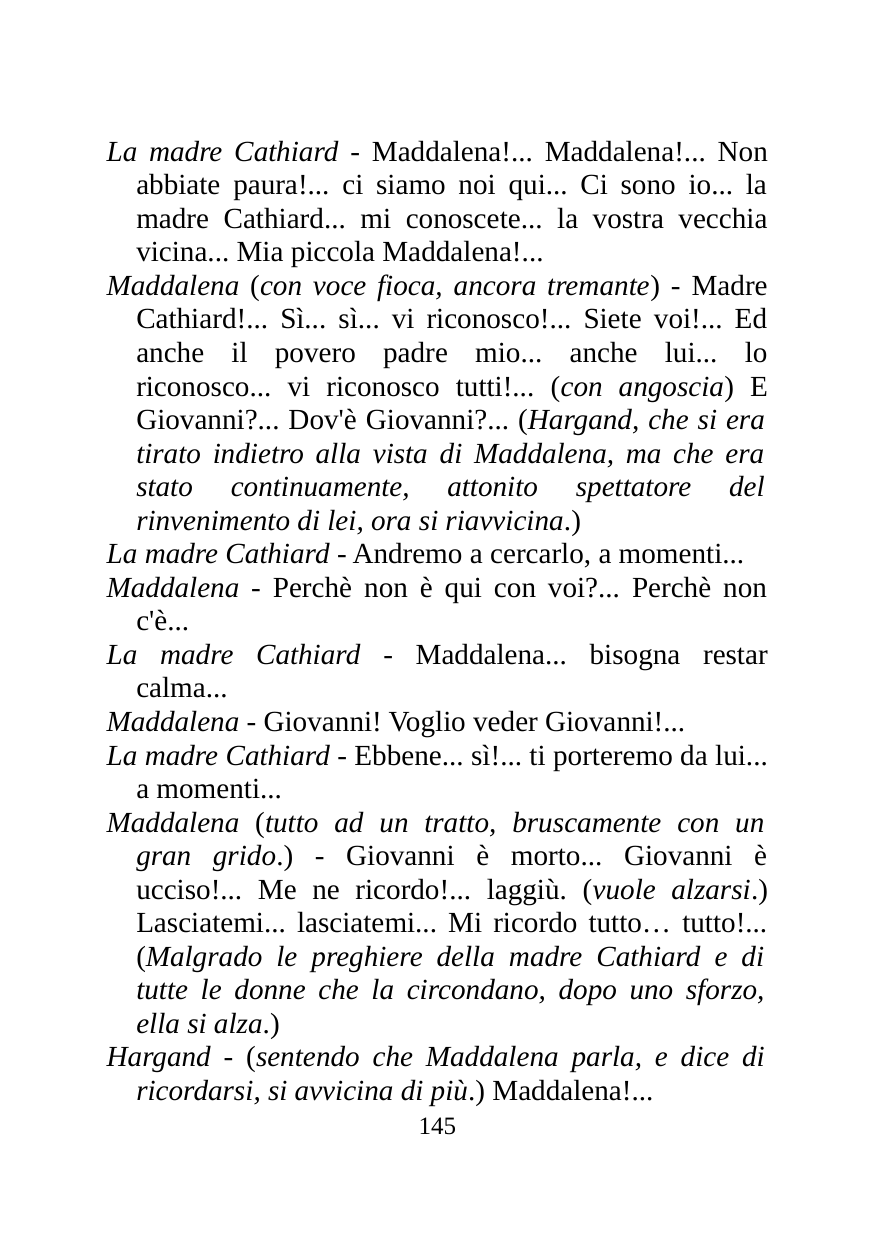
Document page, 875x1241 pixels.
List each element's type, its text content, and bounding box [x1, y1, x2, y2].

text Maddalena (tutto ad un tratto, bruscamente con un gran grido.) - Giovanni è morto... Giovanni è ucciso!... Me ne ricordo!... laggiù. (vuole alzarsi.) Lasciatemi... lasciatemi... Mi ricordo tutto… tutto!... (Malgrado le preghiere della madre Cathiard e di tutte le donne che la circondano, dopo uno sforzo, ella si alza.) [106, 805, 768, 1039]
text La madre Cathiard - Andremo a cercarlo, a momenti... [106, 536, 768, 570]
text Maddalena - Giovanni! Voglio veder Giovanni!... [106, 704, 768, 738]
text Maddalena (con voce fioca, ancora tremante) - Madre Cathiard!... Sì... sì... vi riconosco!... Siete voi!... Ed anche il povero padre mio... anche lui... lo riconosco... vi riconosco tutti!... (con angoscia) E Giovanni?... Dov'è Giovanni?... (Hargand, che si era tirato indietro alla vista di Maddalena, ma che era stato continuamente, attonito spettatore del rinvenimento di lei, ora si riavvicina.) [106, 268, 768, 536]
text La madre Cathiard - Maddalena... bisogna restar calma... [106, 637, 768, 704]
text Maddalena - Perchè non è qui con voi?... Perchè non c'è... [106, 570, 768, 637]
text La madre Cathiard - Ebbene... sì!... ti porteremo da lui... a momenti... [106, 738, 768, 805]
text Hargand - (sentendo che Maddalena parla, e dice di ricordarsi, si avvicina di più.) Maddalena!... [106, 1039, 768, 1107]
text La madre Cathiard - Maddalena!... Maddalena!... Non abbiate paura!... ci siamo noi qui... Ci sono io... la madre Cathiard... mi conoscete... la vostra vecchia vicina... Mia piccola Maddalena!... [106, 134, 768, 268]
